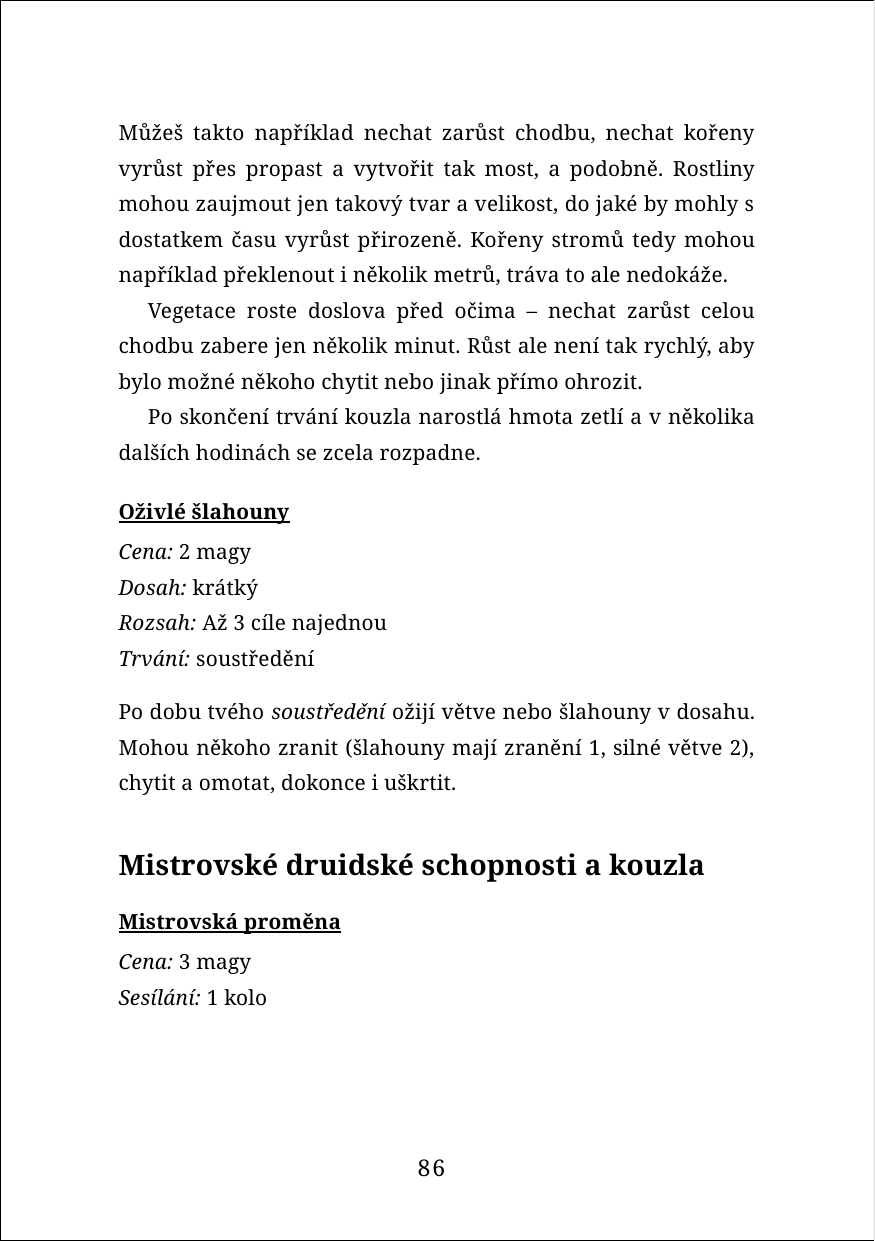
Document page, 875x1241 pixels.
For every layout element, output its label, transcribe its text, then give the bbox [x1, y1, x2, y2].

text Cena: 3 magy Sesílání: 1 kolo [118, 947, 756, 1011]
subtitle Mistrovské druidské schopnosti a kouzla [118, 845, 756, 883]
text Po dobu tvého soustředění ožijí větve nebo šlahouny v dosahu. Mohou někoho zranit (šlahouny mají zranění 1, silné větve 2), chytit a omotat, dokonce i uškrtit. [118, 697, 756, 797]
subtitle Mistrovská proměna [118, 907, 756, 935]
subtitle Oživlé šlahouny [118, 497, 756, 526]
text Cena: 2 magy Dosah: krátký Rozsah: Až 3 cíle najednou Trvání: soustředění [118, 537, 756, 672]
text Můžeš takto například nechat zarůst chodbu, nechat kořeny vyrůst přes propast a vytvořit tak most, a podobně. Rostliny mohou zaujmout jen takový tvar a velikost, do jaké by mohly s dostatkem času vyrůst přirozeně. Kořeny stromů tedy mohou například překlenout i několik metrů, tráva to ale nedokáže. Vegetace roste doslova před očima – nechat zarůst celou chodbu zabere jen několik minut. Růst ale není tak rychlý, aby bylo možné někoho chytit nebo jinak přímo ohrozit. Po skončení trvání kouzla narostlá hmota zetlí a v několika dalších hodinách se zcela rozpadne. [118, 118, 756, 466]
